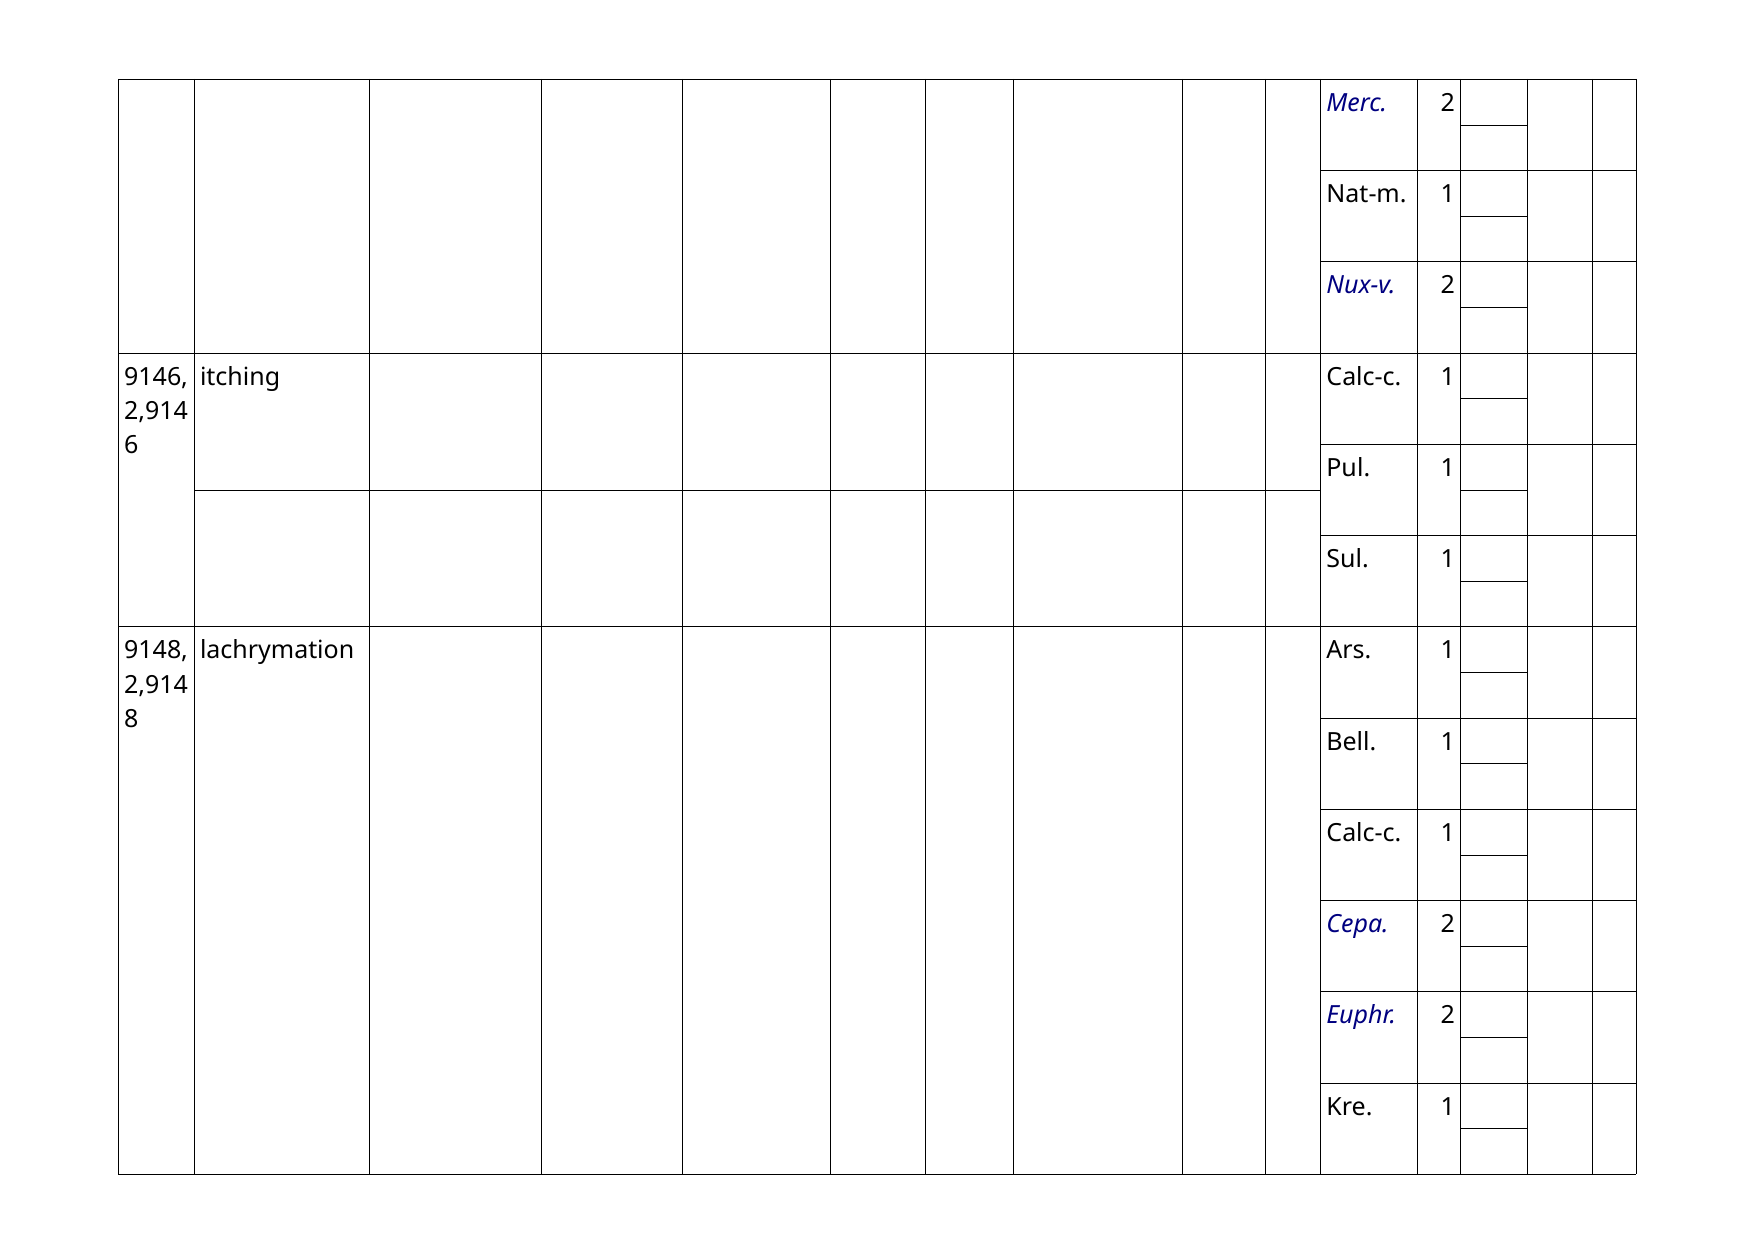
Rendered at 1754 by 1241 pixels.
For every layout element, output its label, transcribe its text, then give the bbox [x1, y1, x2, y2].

table_cell [1593, 719, 1636, 809]
table_cell [1461, 719, 1527, 763]
table_cell [683, 80, 830, 353]
table_cell [1528, 992, 1592, 1083]
table_cell [1528, 810, 1592, 900]
table_cell [1528, 901, 1592, 991]
table_cell [1593, 171, 1636, 261]
table_cell [926, 80, 1013, 353]
table_cell [195, 491, 369, 626]
table_cell [831, 354, 925, 489]
table_cell [1461, 856, 1527, 900]
table_cell Merc. [1321, 80, 1417, 170]
table_cell [926, 627, 1013, 1174]
table_cell 1 [1418, 171, 1460, 261]
table_cell [1593, 445, 1636, 535]
table_cell Euphr. [1321, 992, 1417, 1083]
table_cell [1461, 445, 1527, 489]
table_cell [1528, 719, 1592, 809]
table_cell 1 [1418, 354, 1460, 444]
table_cell Calc-c. [1321, 354, 1417, 444]
table_cell 1 [1418, 627, 1460, 718]
table_cell [1266, 354, 1320, 489]
table_cell 2 [1418, 992, 1460, 1083]
table_cell [1461, 126, 1527, 170]
table_cell [1461, 1038, 1527, 1083]
table_cell [1593, 1084, 1636, 1174]
table_cell [1461, 262, 1527, 307]
table_cell [370, 491, 541, 626]
table_cell [1461, 992, 1527, 1037]
table_cell [926, 491, 1013, 626]
table_cell [1528, 171, 1592, 261]
table_cell [1183, 354, 1265, 489]
table_cell [1461, 491, 1527, 535]
table_cell [1461, 947, 1527, 991]
table_cell 1 [1418, 1084, 1460, 1174]
table_cell 1 [1418, 536, 1460, 626]
table_cell [1266, 80, 1320, 353]
table_cell Nux-v. [1321, 262, 1417, 353]
table_cell [542, 627, 682, 1174]
table_cell [1593, 536, 1636, 626]
table_cell [1528, 445, 1592, 535]
table_cell [1461, 810, 1527, 854]
table_cell [1528, 80, 1592, 170]
table_cell [683, 627, 830, 1174]
table_cell lachrymation [195, 627, 369, 1174]
table_cell [370, 80, 541, 353]
table_cell [1014, 80, 1182, 353]
table_cell [1461, 627, 1527, 672]
table_cell [1461, 673, 1527, 718]
table_cell [1528, 1084, 1592, 1174]
table_cell Calc-c. [1321, 810, 1417, 900]
table_cell Nat-m. [1321, 171, 1417, 261]
table_cell [195, 80, 369, 353]
table_cell Bell. [1321, 719, 1417, 809]
table_cell 1 [1418, 810, 1460, 900]
table_cell [1461, 1129, 1527, 1174]
table_cell Cepa. [1321, 901, 1417, 991]
table_cell [1461, 80, 1527, 124]
table_cell itching [195, 354, 369, 489]
table_cell [1593, 992, 1636, 1083]
table_cell [542, 491, 682, 626]
table_cell [683, 354, 830, 489]
table_cell Sul. [1321, 536, 1417, 626]
table_cell [1014, 354, 1182, 489]
table_cell [1266, 491, 1320, 626]
table_cell [1461, 354, 1527, 398]
table_cell [1461, 536, 1527, 581]
table_cell [1593, 262, 1636, 353]
table_cell [1528, 354, 1592, 444]
table_cell 2 [1418, 901, 1460, 991]
table_cell [1461, 171, 1527, 216]
table_cell Pul. [1321, 445, 1417, 535]
table_cell 1 [1418, 719, 1460, 809]
table_cell [1266, 627, 1320, 1174]
table_cell [542, 80, 682, 353]
table_cell [1461, 901, 1527, 946]
table_cell [926, 354, 1013, 489]
table_cell [542, 354, 682, 489]
table_cell [1528, 536, 1592, 626]
table_cell [1014, 627, 1182, 1174]
table_cell [1593, 80, 1636, 170]
table_cell Kre. [1321, 1084, 1417, 1174]
table_cell [831, 491, 925, 626]
table_cell [1461, 582, 1527, 626]
table_cell [683, 491, 830, 626]
table_cell [370, 354, 541, 489]
table_cell [1461, 308, 1527, 353]
table_cell [1461, 1084, 1527, 1128]
table_cell [1593, 354, 1636, 444]
table_cell [119, 80, 194, 353]
table_cell [1528, 262, 1592, 353]
table_cell 2 [1418, 262, 1460, 353]
table_cell 1 [1418, 445, 1460, 535]
table_cell [1461, 217, 1527, 261]
table_cell [1461, 399, 1527, 444]
table_cell [1183, 491, 1265, 626]
table_cell [1461, 764, 1527, 809]
table_cell 2 [1418, 80, 1460, 170]
table_cell 9146,2,9146 [119, 354, 194, 626]
table_cell [831, 80, 925, 353]
table_cell [1014, 491, 1182, 626]
table_cell [1528, 627, 1592, 718]
table_cell [1593, 901, 1636, 991]
table_cell [1183, 627, 1265, 1174]
table_cell 9148,2,9148 [119, 627, 194, 1174]
table_cell [370, 627, 541, 1174]
table_cell Ars. [1321, 627, 1417, 718]
table_cell [1183, 80, 1265, 353]
table_cell [1593, 627, 1636, 718]
table_cell [831, 627, 925, 1174]
table_cell [1593, 810, 1636, 900]
